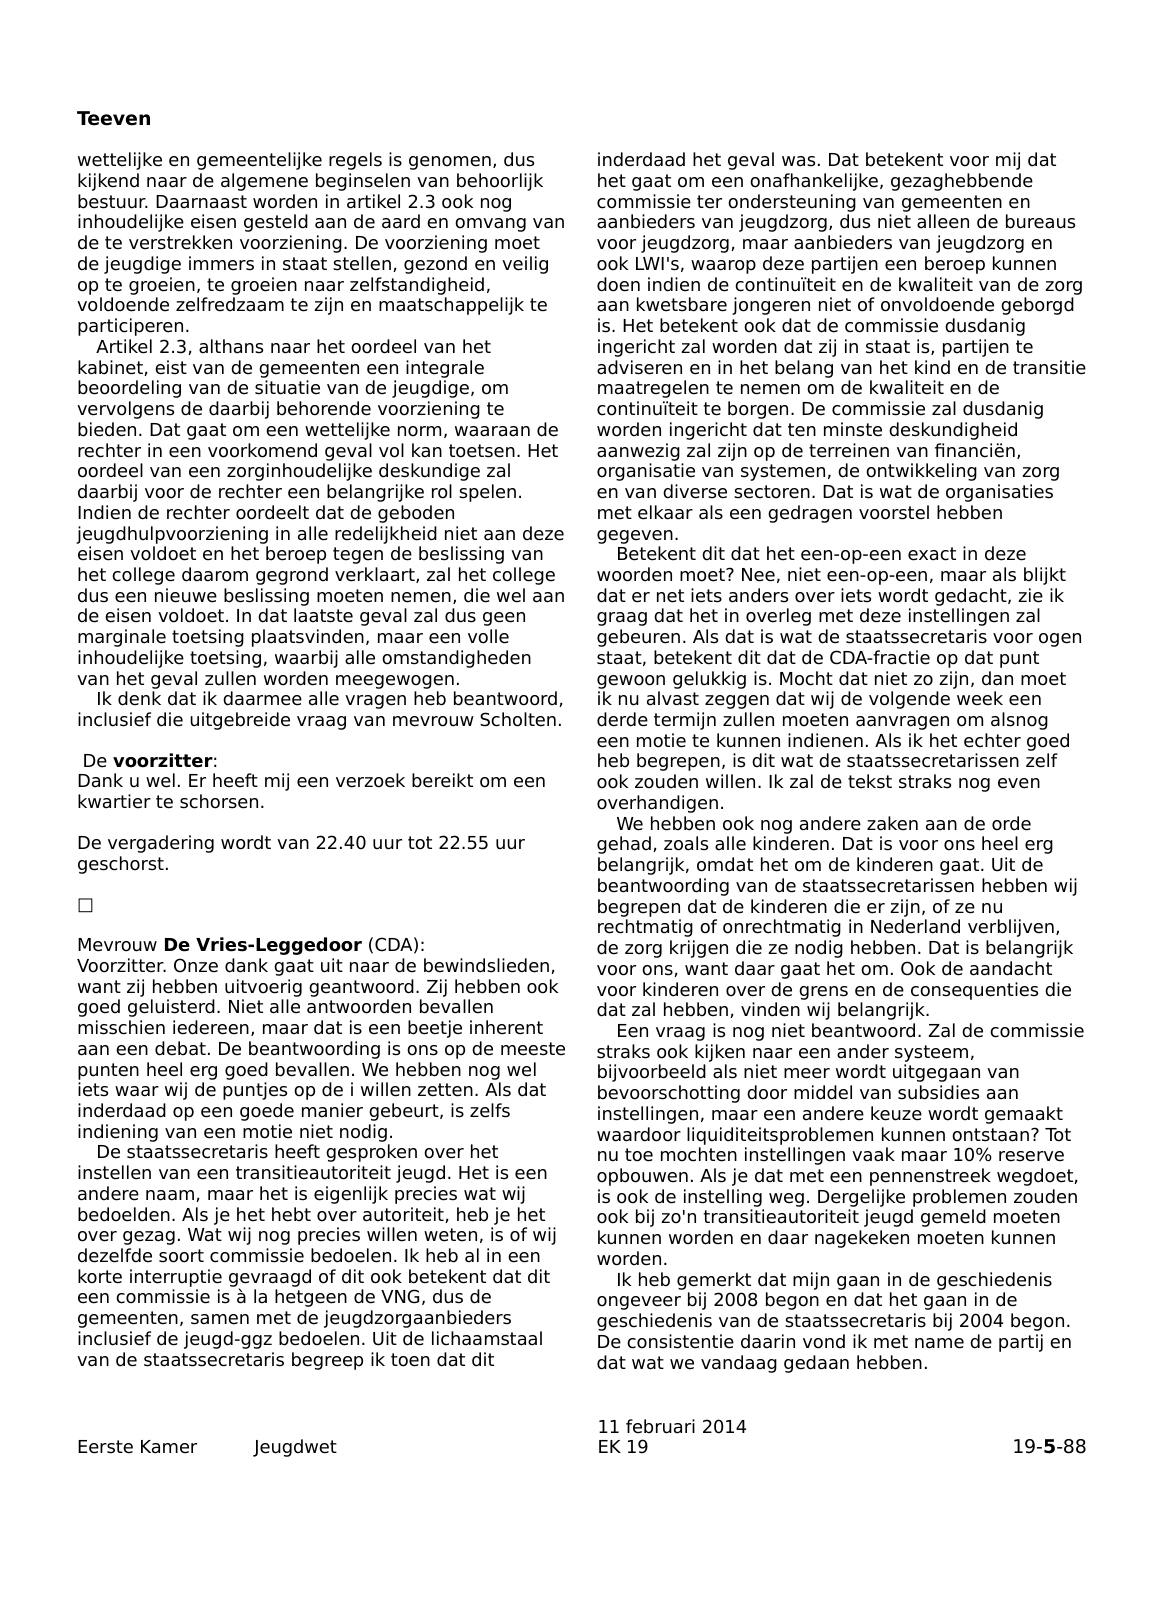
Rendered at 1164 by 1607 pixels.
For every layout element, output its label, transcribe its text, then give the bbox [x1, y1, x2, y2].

text inderdaad het geval was. Dat betekent voor mij dat het gaat om een onafhankelijke, gezaghebbende commissie ter ondersteuning van gemeenten en aanbieders van jeugdzorg, dus niet alleen de bureaus voor jeugdzorg, maar aanbieders van jeugdzorg en ook LWI's, waarop deze partijen een beroep kunnen doen indien de continuïteit en de kwaliteit van de zorg aan kwetsbare jongeren niet of onvoldoende geborgd is. Het betekent ook dat de commissie dusdanig ingericht zal worden dat zij in staat is, partijen te adviseren en in het belang van het kind en de transitie maatregelen te nemen om de kwaliteit en de continuïteit te borgen. De commissie zal dusdanig worden ingericht dat ten minste deskundigheid aanwezig zal zijn op de terreinen van financiën, organisatie van systemen, de ontwikkeling van zorg en van diverse sectoren. Dat is wat de organisaties met elkaar als een gedragen voorstel hebben gegeven. [596, 150, 1087, 544]
text Voorzitter. Onze dank gaat uit naar de bewindslieden, want zij hebben uitvoerig geantwoord. Zij hebben ook goed geluisterd. Niet alle antwoorden bevallen misschien iedereen, maar dat is een beetje inherent aan een debat. De beantwoording is ons op de meeste punten heel erg goed bevallen. We hebben nog wel iets waar wij de puntjes op de i willen zetten. Als dat inderdaad op een goede manier gebeurt, is zelfs indiening van een motie niet nodig. [77, 956, 567, 1142]
text De voorzitter: [77, 751, 567, 771]
text Betekent dit dat het een-op-een exact in deze woorden moet? Nee, niet een-op-een, maar als blijkt dat er net iets anders over iets wordt gedacht, zie ik graag dat het in overleg met deze instellingen zal gebeuren. Als dat is wat de staatssecretaris voor ogen staat, betekent dit dat de CDA-fractie op dat punt gewoon gelukkig is. Mocht dat niet zo zijn, dan moet ik nu alvast zeggen dat wij de volgende week een derde termijn zullen moeten aanvragen om alsnog een motie te kunnen indienen. Als ik het echter goed heb begrepen, is dit wat de staatssecretarissen zelf ook zouden willen. Ik zal de tekst straks nog even overhandigen. [596, 544, 1087, 813]
text Artikel 2.3, althans naar het oordeel van het kabinet, eist van de gemeenten een integrale beoordeling van de situatie van de jeugdige, om vervolgens de daarbij behorende voorziening te bieden. Dat gaat om een wettelijke norm, waaraan de rechter in een voorkomend geval vol kan toetsen. Het oordeel van een zorginhoudelijke deskundige zal daarbij voor de rechter een belangrijke rol spelen. Indien de rechter oordeelt dat de geboden jeugdhulpvoorziening in alle redelijkheid niet aan deze eisen voldoet en het beroep tegen de beslissing van het college daarom gegrond verklaart, zal het college dus een nieuwe beslissing moeten nemen, die wel aan de eisen voldoet. In dat laatste geval zal dus geen marginale toetsing plaatsvinden, maar een volle inhoudelijke toetsing, waarbij alle omstandigheden van het geval zullen worden meegewogen. [77, 337, 567, 689]
text Ik heb gemerkt dat mijn gaan in de geschiedenis ongeveer bij 2008 begon en dat het gaan in de geschiedenis van de staatssecretaris bij 2004 begon. De consistentie daarin vond ik met name de partij en dat wat we vandaag gedaan hebben. [596, 1269, 1087, 1373]
text wettelijke en gemeentelijke regels is genomen, dus kijkend naar de algemene beginselen van behoorlijk bestuur. Daarnaast worden in artikel 2.3 ook nog inhoudelijke eisen gesteld aan de aard en omvang van de te verstrekken voorziening. De voorziening moet de jeugdige immers in staat stellen, gezond en veilig op te groeien, te groeien naar zelfstandigheid, voldoende zelfredzaam te zijn en maatschappelijk te participeren. [77, 150, 567, 337]
text Mevrouw De Vries-Leggedoor (CDA): [77, 935, 567, 956]
text Ik denk dat ik daarmee alle vragen heb beantwoord, inclusief die uitgebreide vraag van mevrouw Scholten. [77, 689, 567, 731]
text □ [77, 894, 567, 915]
text Een vraag is nog niet beantwoord. Zal de commissie straks ook kijken naar een ander systeem, bijvoorbeeld als niet meer wordt uitgegaan van bevoorschotting door middel van subsidies aan instellingen, maar een andere keuze wordt gemaakt waardoor liquiditeitsproblemen kunnen ontstaan? Tot nu toe mochten instellingen vaak maar 10% reserve opbouwen. Als je dat met een pennenstreek wegdoet, is ook de instelling weg. Dergelijke problemen zouden ook bij zo'n transitieautoriteit jeugd gemeld moeten kunnen worden en daar nagekeken moeten kunnen worden. [596, 1021, 1087, 1269]
text De staatssecretaris heeft gesproken over het instellen van een transitieautoriteit jeugd. Het is een andere naam, maar het is eigenlijk precies wat wij bedoelden. Als je het hebt over autoriteit, heb je het over gezag. Wat wij nog precies willen weten, is of wij dezelfde soort commissie bedoelen. Ik heb al in een korte interruptie gevraagd of dit ook betekent dat dit een commissie is à la hetgeen de VNG, dus de gemeenten, samen met de jeugdzorgaanbieders inclusief de jeugd-ggz bedoelen. Uit de lichaamstaal van de staatssecretaris begreep ik toen dat dit [77, 1142, 567, 1370]
text Dank u wel. Er heeft mij een verzoek bereikt om een kwartier te schorsen. [77, 771, 567, 813]
text We hebben ook nog andere zaken aan de orde gehad, zoals alle kinderen. Dat is voor ons heel erg belangrijk, omdat het om de kinderen gaat. Uit de beantwoording van de staatssecretarissen hebben wij begrepen dat de kinderen die er zijn, of ze nu rechtmatig of onrechtmatig in Nederland verblijven, de zorg krijgen die ze nodig hebben. Dat is belangrijk voor ons, want daar gaat het om. Ook de aandacht voor kinderen over de grens en de consequenties die dat zal hebben, vinden wij belangrijk. [596, 813, 1087, 1021]
text De vergadering wordt van 22.40 uur tot 22.55 uur geschorst. [77, 833, 567, 874]
